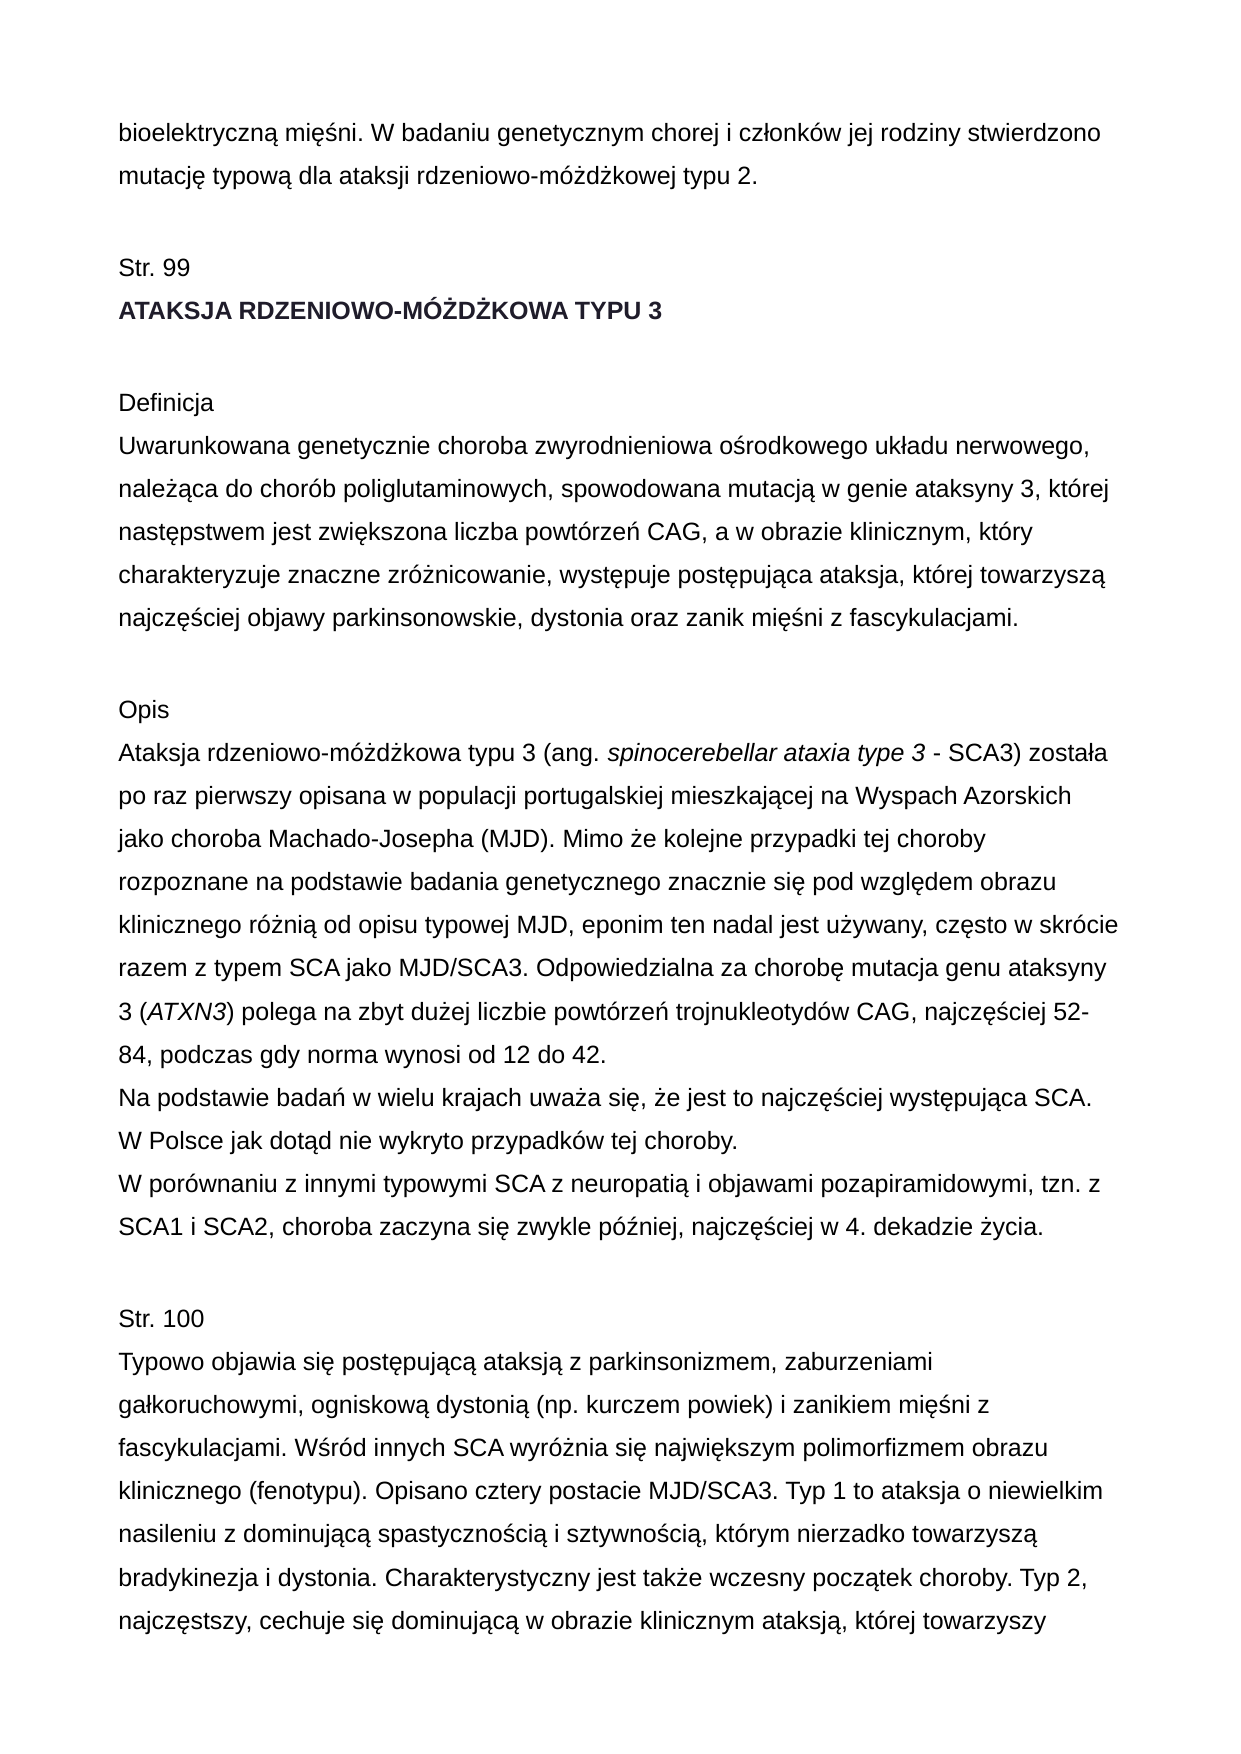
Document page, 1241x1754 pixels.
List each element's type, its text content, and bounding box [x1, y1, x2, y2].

text Opis [118, 695, 1122, 723]
text bioelektryczną mięśni. W badaniu genetycznym chorej i członków jej rodziny stwierdzono mutację typową dla ataksji rdzeniowo-móżdżkowej typu 2. [118, 118, 1122, 190]
text Ataksja rdzeniowo-móżdżkowa typu 3 (ang. spinocerebellar ataxia type 3 - SCA3) została po raz pierwszy opisana w populacji portugalskiej mieszkającej na Wyspach Azorskich jako choroba Machado-Josepha (MJD). Mimo że kolejne przypadki tej choroby rozpoznane na podstawie badania genetycznego znacznie się pod względem obrazu klinicznego różnią od opisu typowej MJD, eponim ten nadal jest używany, często w skrócie razem z typem SCA jako MJD/SCA3. Odpowiedzialna za chorobę mutacja genu ataksyny 3 (ATXN3) polega na zbyt dużej liczbie powtórzeń trojnukleotydów CAG, najczęściej 52-84, podczas gdy norma wynosi od 12 do 42. [118, 738, 1122, 1068]
text Str. 99 [118, 253, 1122, 282]
text Typowo objawia się postępującą ataksją z parkinsonizmem, zaburzeniami gałkoruchowymi, ogniskową dystonią (np. kurczem powiek) i zanikiem mięśni z fascykulacjami. Wśród innych SCA wyróżnia się największym polimorfizmem obrazu klinicznego (fenotypu). Opisano cztery postacie MJD/SCA3. Typ 1 to ataksja o niewielkim nasileniu z dominującą spastycznością i sztywnością, którym nierzadko towarzyszą bradykinezja i dystonia. Charakterystyczny jest także wczesny początek choroby. Typ 2, najczęstszy, cechuje się dominującą w obrazie klinicznym ataksją, której towarzyszy [118, 1347, 1122, 1634]
text W porównaniu z innymi typowymi SCA z neuropatią i objawami pozapiramidowymi, tzn. z SCA1 i SCA2, choroba zaczyna się zwykle później, najczęściej w 4. dekadzie życia. [118, 1169, 1122, 1241]
subtitle ATAKSJA RDZENIOWO-MÓŻDŻKOWA TYPU 3 [118, 296, 1122, 325]
text Definicja [118, 387, 1122, 416]
text Str. 100 [118, 1304, 1122, 1332]
text Na podstawie badań w wielu krajach uważa się, że jest to najczęściej występująca SCA. W Polsce jak dotąd nie wykryto przypadków tej choroby. [118, 1083, 1122, 1155]
text Uwarunkowana genetycznie choroba zwyrodnieniowa ośrodkowego układu nerwowego, należąca do chorób poliglutaminowych, spowodowana mutacją w genie ataksyny 3, której następstwem jest zwiększona liczba powtórzeń CAG, a w obrazie klinicznym, który charakteryzuje znaczne zróżnicowanie, występuje postępująca ataksja, której towarzyszą najczęściej objawy parkinsonowskie, dystonia oraz zanik mięśni z fascykulacjami. [118, 431, 1122, 632]
